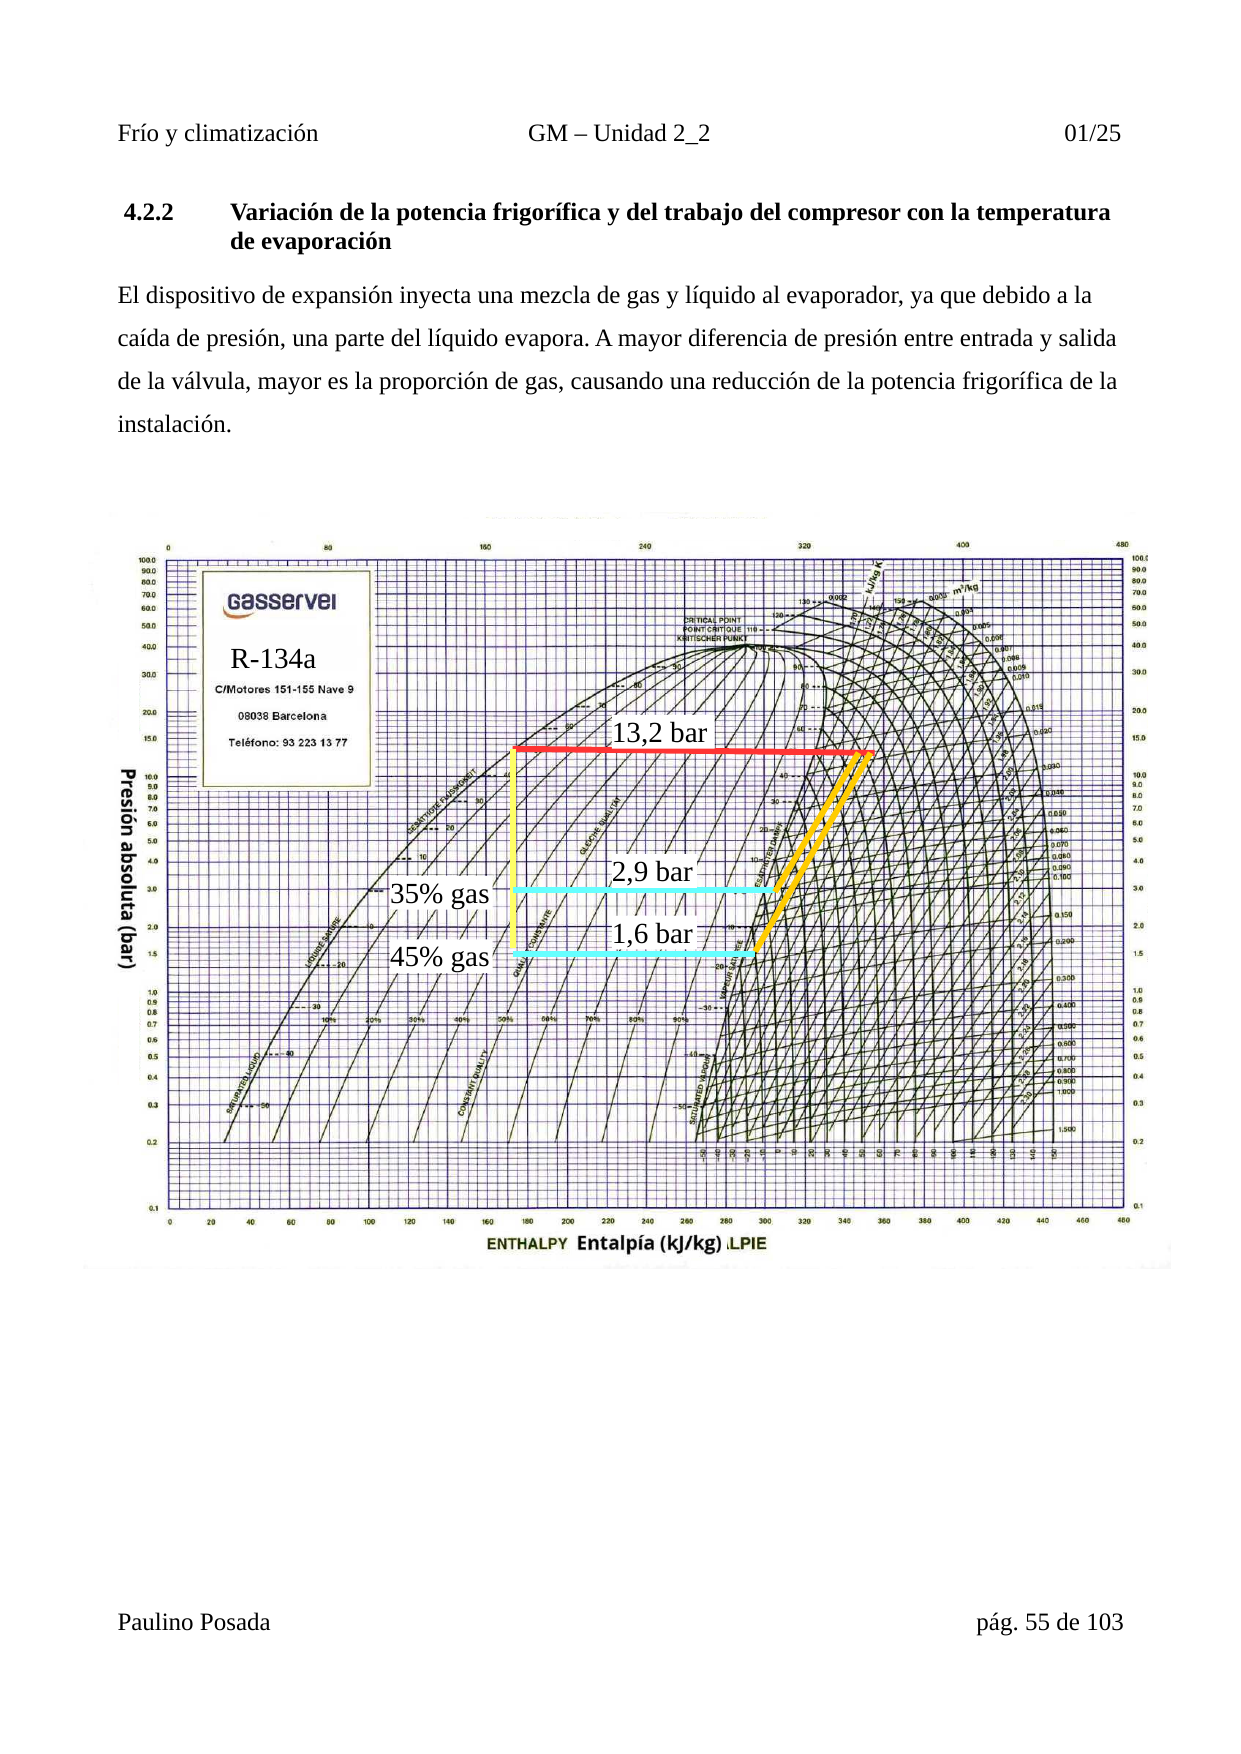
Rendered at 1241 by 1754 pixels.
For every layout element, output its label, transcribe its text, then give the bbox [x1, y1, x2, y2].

text El dispositivo de expansión inyecta una mezcla de gas y líquido al evaporador, ya que debido a la caída de presión, una parte del líquido evapora. A mayor diferencia de presión entre entrada y salida de la válvula, mayor es la proporción de gas, causando una reducción de la potencia frigorífica de la instalación. [117, 280, 1123, 438]
picture [82, 511, 1171, 1269]
subtitle Variación de la potencia frigorífica y del trabajo del compresor con la temperatura de evaporación [117, 197, 1123, 255]
